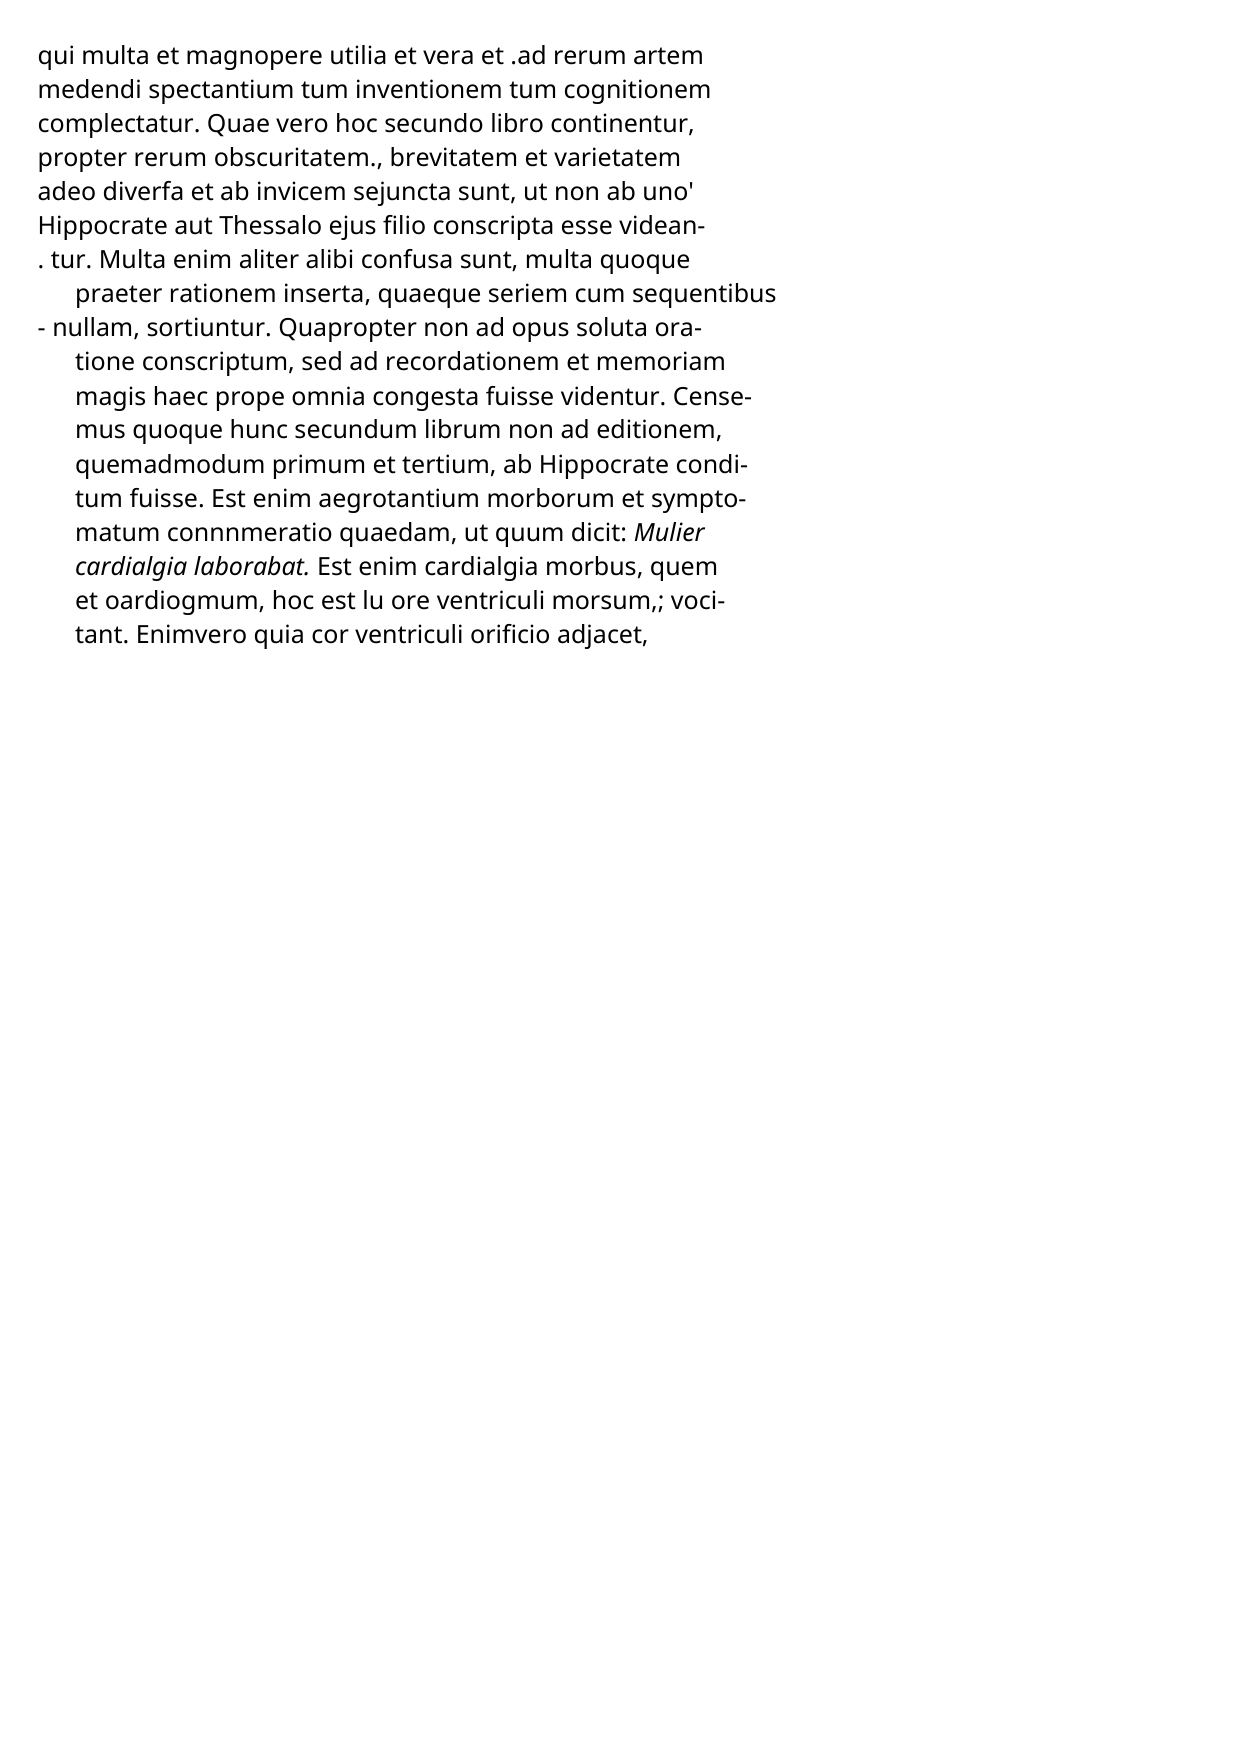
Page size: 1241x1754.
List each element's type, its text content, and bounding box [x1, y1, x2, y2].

text qui multa et magnopere utilia et vera et .ad rerum artem medendi spectantium tum inventionem tum cognitionem complectatur. Quae vero hoc secundo libro continentur, propter rerum obscuritatem., brevitatem et varietatem adeo diverfa et ab invicem sejuncta sunt, ut non ab uno' Hippocrate aut Thessalo ejus filio conscripta esse videan- [37, 37, 1203, 242]
text - nullam, sortiuntur. Quapropter non ad opus soluta ora- tione conscriptum, sed ad recordationem et memoriam magis haec prope omnia congesta fuisse videntur. Cense- mus quoque hunc secundum librum non ad editionem, quemadmodum primum et tertium, ab Hippocrate condi- tum fuisse. Est enim aegrotantium morborum et sympto- matum connnmeratio quaedam, ut quum dicit: Mulier cardialgia laborabat. Est enim cardialgia morbus, quem et oardiogmum, hoc est lu ore ventriculi morsum,; voci- tant. Enimvero quia cor ventriculi orificio adjacet, [37, 310, 1203, 651]
text . tur. Multa enim aliter alibi confusa sunt, multa quoque praeter rationem inserta, quaeque seriem cum sequentibus [37, 242, 1203, 310]
